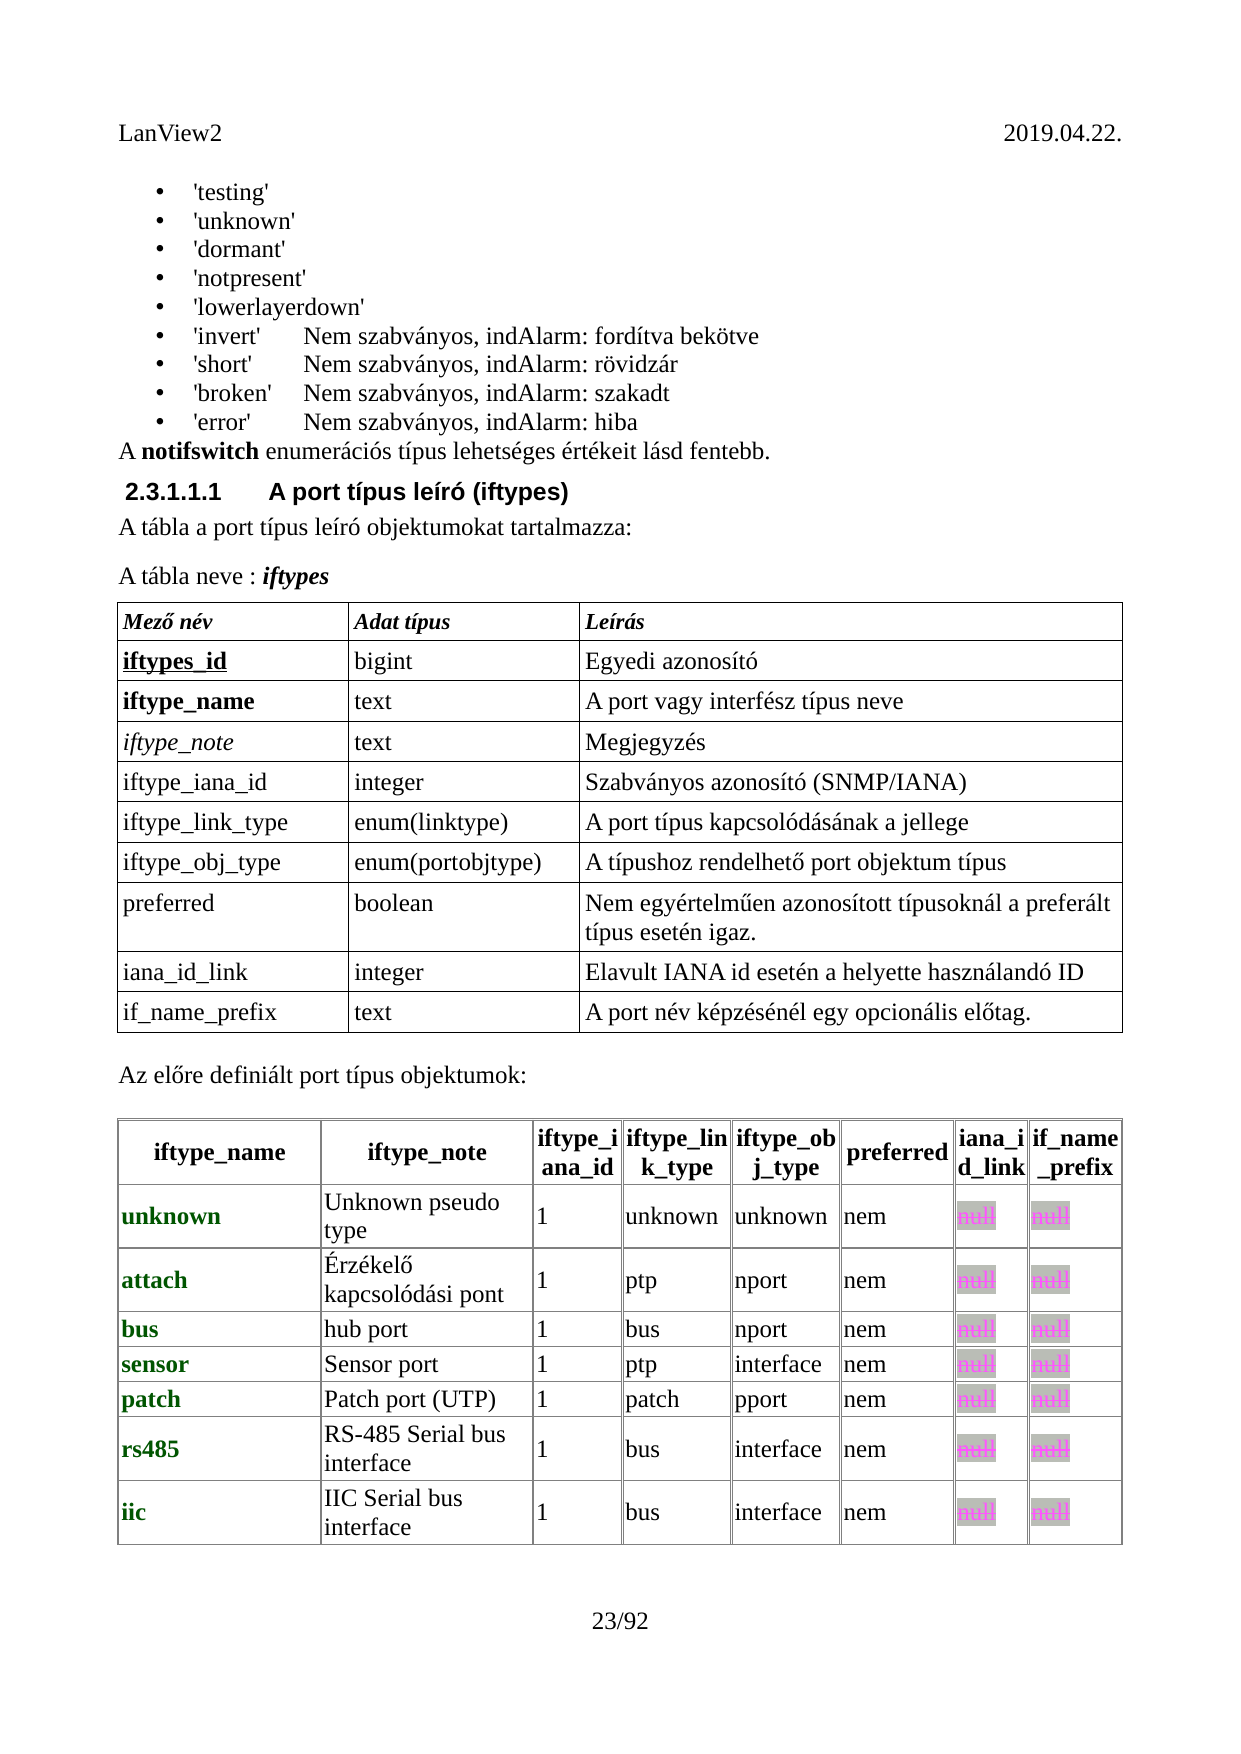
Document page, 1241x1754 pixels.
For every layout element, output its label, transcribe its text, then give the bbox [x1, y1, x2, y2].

table_cell A típushoz rendelhető port objektum típus [580, 843, 1122, 882]
table_header iftype_name [119, 1121, 320, 1183]
table_cell Érzékelő kapcsolódási pont [322, 1249, 532, 1311]
table_cell pport [733, 1382, 839, 1416]
table_cell RS-485 Serial bus interface [322, 1417, 532, 1480]
table_cell nem [842, 1347, 953, 1381]
table_cell nem [842, 1249, 953, 1311]
table_cell null [1030, 1382, 1121, 1416]
table_cell nem [842, 1481, 953, 1543]
table_header iftype_obj_type [733, 1121, 839, 1183]
table_header iftype_link_type [624, 1121, 730, 1183]
list 'unknown' [156, 206, 1122, 234]
text A tábla neve : iftypes [118, 561, 1122, 590]
table_cell null [1030, 1249, 1121, 1311]
table_cell preferred [118, 883, 348, 951]
list 'error' Nem szabványos, indAlarm: hiba [156, 407, 1122, 436]
table_cell bus [119, 1312, 320, 1346]
table_cell null [1030, 1185, 1121, 1247]
table_cell IIC Serial bus interface [322, 1481, 532, 1543]
table_cell null [956, 1417, 1027, 1480]
table_header Leírás [580, 603, 1122, 640]
table_cell 1 [534, 1249, 621, 1311]
table_cell null [1030, 1312, 1121, 1346]
table_cell enum(portobjtype) [349, 843, 579, 882]
table_cell iftype_iana_id [118, 762, 348, 801]
table_cell text [349, 722, 579, 761]
table_cell bigint [349, 641, 579, 680]
table_cell boolean [349, 883, 579, 951]
table_cell nport [733, 1312, 839, 1346]
table_cell sensor [119, 1347, 320, 1381]
table_cell iftypes_id [118, 641, 348, 680]
table_header preferred [842, 1121, 953, 1183]
table_cell null [956, 1347, 1027, 1381]
table_header Adat típus [349, 603, 579, 640]
table_cell nem [842, 1417, 953, 1480]
table_cell Sensor port [322, 1347, 532, 1381]
list 'testing' [156, 177, 1122, 206]
table_cell bus [624, 1417, 730, 1480]
table_cell unknown [733, 1185, 839, 1247]
text Az előre definiált port típus objektumok: [118, 1061, 1122, 1089]
table_cell unknown [119, 1185, 320, 1247]
table_header iana_id_link [956, 1121, 1027, 1183]
table_cell text [349, 681, 579, 721]
table_cell 1 [534, 1312, 621, 1346]
table_cell iftype_name [118, 681, 348, 721]
table_cell Megjegyzés [580, 722, 1122, 761]
list 'broken' Nem szabványos, indAlarm: szakadt [156, 378, 1122, 407]
text A notifswitch enumerációs típus lehetséges értékeit lásd fentebb. [118, 436, 1122, 464]
table_cell 1 [534, 1417, 621, 1480]
table_cell bus [624, 1312, 730, 1346]
table_cell null [1030, 1347, 1121, 1381]
table_cell Patch port (UTP) [322, 1382, 532, 1416]
table_cell interface [733, 1347, 839, 1381]
table_cell integer [349, 762, 579, 801]
table_cell text [349, 992, 579, 1032]
table_cell null [956, 1481, 1027, 1543]
table_cell unknown [624, 1185, 730, 1247]
table_cell Elavult IANA id esetén a helyette használandó ID [580, 952, 1122, 991]
subtitle A port típus leíró (iftypes) [118, 477, 1122, 506]
table_cell ptp [624, 1347, 730, 1381]
table_cell patch [119, 1382, 320, 1416]
table_cell iftype_note [118, 722, 348, 761]
table_cell Szabványos azonosító (SNMP/IANA) [580, 762, 1122, 801]
list 'notpresent' [156, 263, 1122, 292]
table_cell A port vagy interfész típus neve [580, 681, 1122, 721]
table_header iftype_iana_id [534, 1121, 621, 1183]
table_cell iftype_obj_type [118, 843, 348, 882]
table_cell iftype_link_type [118, 802, 348, 842]
table_cell A port név képzésénél egy opcionális előtag. [580, 992, 1122, 1032]
table_cell Egyedi azonosító [580, 641, 1122, 680]
table_cell Nem egyértelműen azonosított típusoknál a preferált típus esetén igaz. [580, 883, 1122, 951]
table_cell bus [624, 1481, 730, 1543]
table_cell null [1030, 1481, 1121, 1543]
list 'dormant' [156, 234, 1122, 263]
table_cell null [956, 1382, 1027, 1416]
table_cell interface [733, 1417, 839, 1480]
table_cell enum(linktype) [349, 802, 579, 842]
table_cell patch [624, 1382, 730, 1416]
table_cell nport [733, 1249, 839, 1311]
list 'invert' Nem szabványos, indAlarm: fordítva bekötve [156, 321, 1122, 349]
list 'lowerlayerdown' [156, 292, 1122, 321]
table_cell rs485 [119, 1417, 320, 1480]
table_cell nem [842, 1312, 953, 1346]
list 'short' Nem szabványos, indAlarm: rövidzár [156, 349, 1122, 378]
table_cell iic [119, 1481, 320, 1543]
table_cell nem [842, 1185, 953, 1247]
table_cell if_name_prefix [118, 992, 348, 1032]
table_header if_name_prefix [1030, 1121, 1121, 1183]
table_cell 1 [534, 1481, 621, 1543]
table_cell 1 [534, 1382, 621, 1416]
table_cell null [956, 1185, 1027, 1247]
table_header Mező név [118, 603, 348, 640]
table_cell null [956, 1312, 1027, 1346]
table_cell ptp [624, 1249, 730, 1311]
table_cell 1 [534, 1347, 621, 1381]
table_cell attach [119, 1249, 320, 1311]
table_cell iana_id_link [118, 952, 348, 991]
table_cell 1 [534, 1185, 621, 1247]
table_cell integer [349, 952, 579, 991]
table_cell interface [733, 1481, 839, 1543]
table_cell A port típus kapcsolódásának a jellege [580, 802, 1122, 842]
table_cell null [956, 1249, 1027, 1311]
table_cell nem [842, 1382, 953, 1416]
text A tábla a port típus leíró objektumokat tartalmazza: [118, 512, 1122, 541]
table_cell null [1030, 1417, 1121, 1480]
table_cell Unknown pseudo type [322, 1185, 532, 1247]
table_header iftype_note [322, 1121, 532, 1183]
table_cell hub port [322, 1312, 532, 1346]
